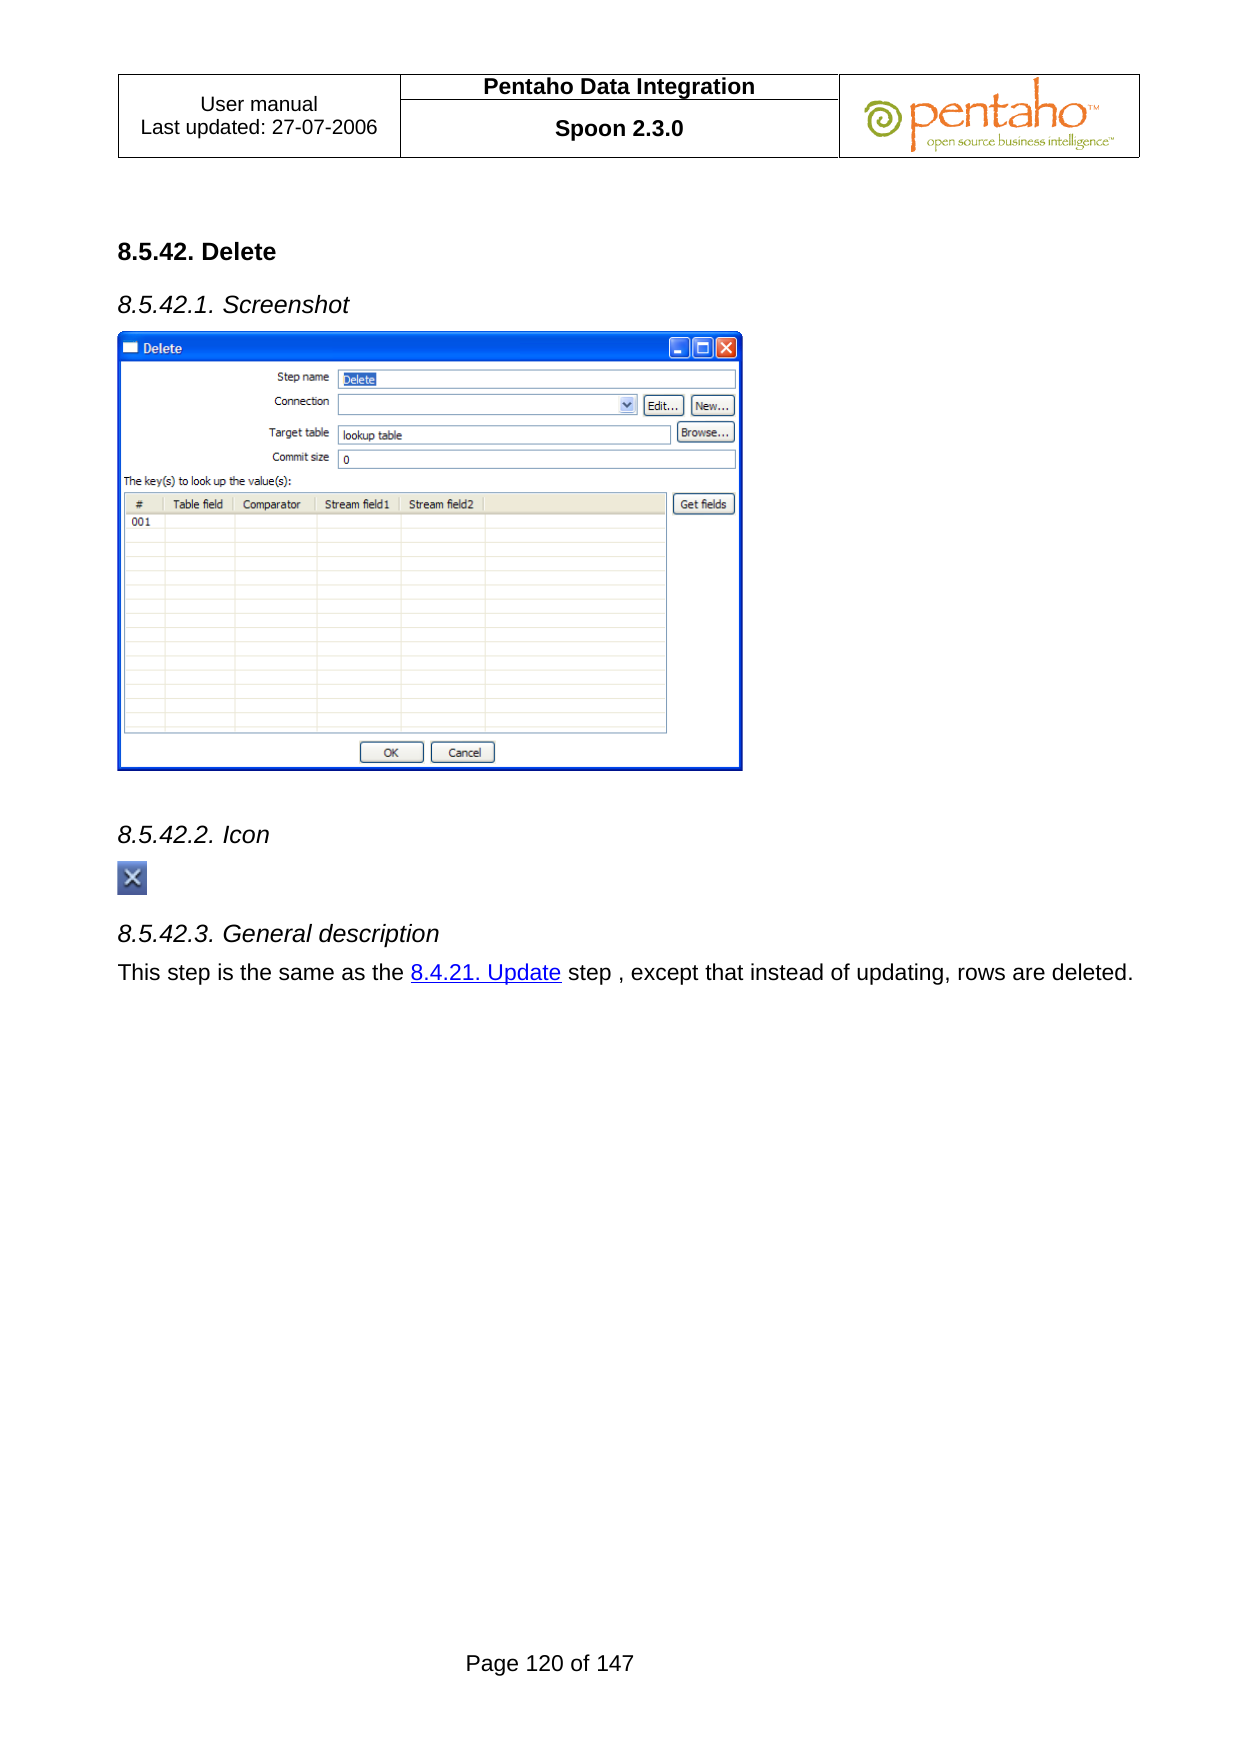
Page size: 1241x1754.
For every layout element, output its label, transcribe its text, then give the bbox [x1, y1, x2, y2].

subtitle Screenshot [117, 291, 1137, 319]
text This step is the same as the 8.4.21. Update step , except that instead of updating, rows are deleted. [117, 960, 1137, 986]
picture [117, 861, 147, 895]
subtitle Icon [117, 821, 1137, 849]
subtitle Delete [117, 238, 1137, 266]
subtitle General description [117, 919, 1137, 947]
picture [117, 331, 743, 771]
